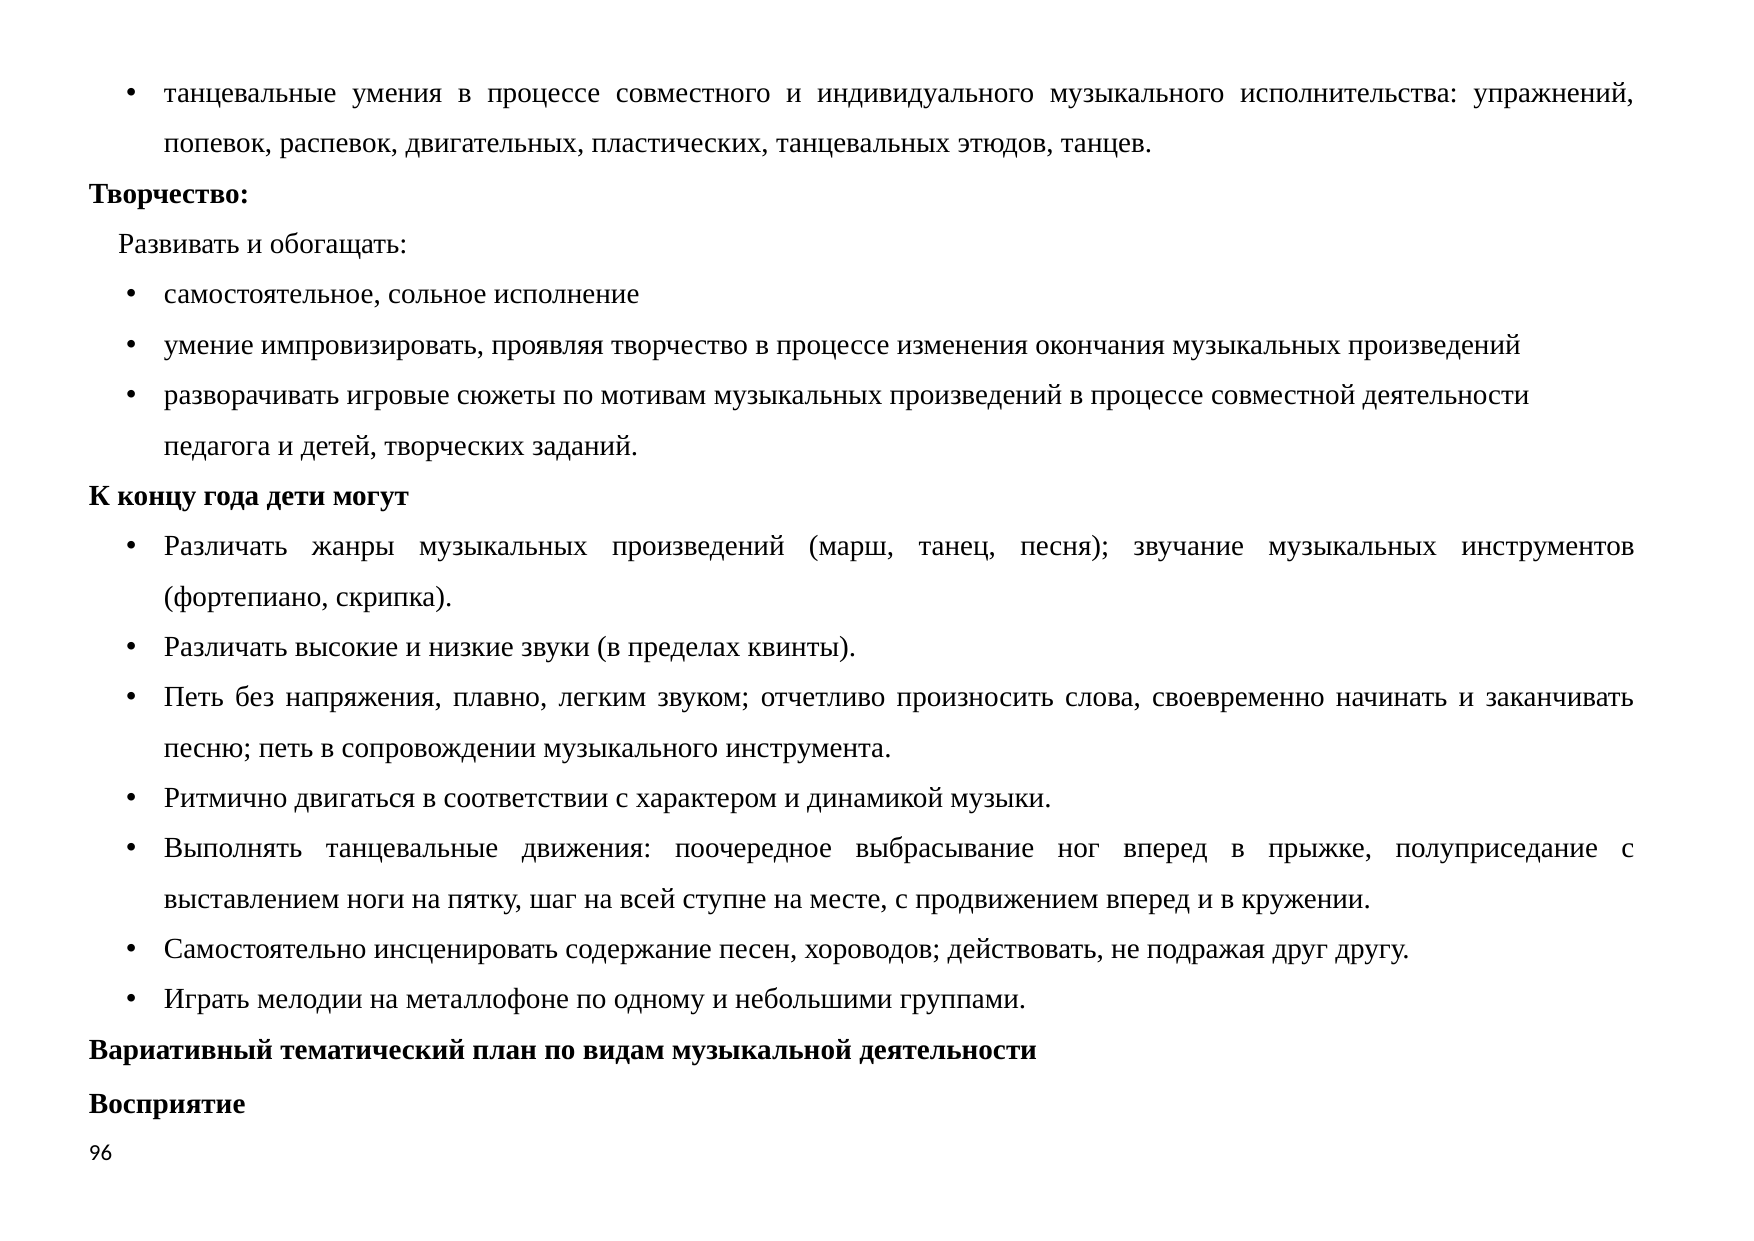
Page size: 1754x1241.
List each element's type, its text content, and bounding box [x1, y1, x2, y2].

list Ритмично двигаться в соответствии с характером и динамикой музыки. [126, 780, 1636, 814]
list Выполнять танцевальные движения: поочередное выбрасывание ног вперед в прыжке, полуприседание с выставлением ноги на пятку, шаг на всей ступне на месте, с продвижением вперед и в кружении. [126, 831, 1636, 914]
list самостоятельное, сольное исполнение [126, 276, 1636, 310]
list Различать высокие и низкие звуки (в пределах квинты). [126, 629, 1636, 663]
list Играть мелодии на металлофоне по одному и небольшими группами. [126, 982, 1636, 1015]
list Петь без напряжения, плавно, легким звуком; отчетливо произносить слова, своевременно начинать и заканчивать песню; петь в сопровождении музыкального инструмента. [126, 679, 1636, 763]
text Развивать и обогащать: [89, 226, 1636, 259]
list Самостоятельно инсценировать содержание песен, хороводов; действовать, не подражая друг другу. [126, 931, 1636, 965]
text Творчество: [89, 176, 1636, 209]
list умение импровизировать, проявляя творчество в процессе изменения окончания музыкальных произведений [126, 327, 1636, 360]
text Восприятие [89, 1086, 1636, 1120]
list Различать жанры музыкальных произведений (марш, танец, песня); звучание музыкальных инструментов (фортепиано, скрипка). [126, 528, 1636, 612]
list разворачивать игровые сюжеты по мотивам музыкальных произведений в процессе совместной деятельности педагога и детей, творческих заданий. [126, 377, 1636, 461]
text К концу года дети могут [89, 478, 1636, 511]
text Вариативный тематический план по видам музыкальной деятельности [89, 1032, 1636, 1066]
list танцевальные умения в процессе совместного и индивидуального музыкального исполнительства: упражнений, попевок, распевок, двигательных, пластических, танцевальных этюдов, танцев. [126, 75, 1636, 159]
